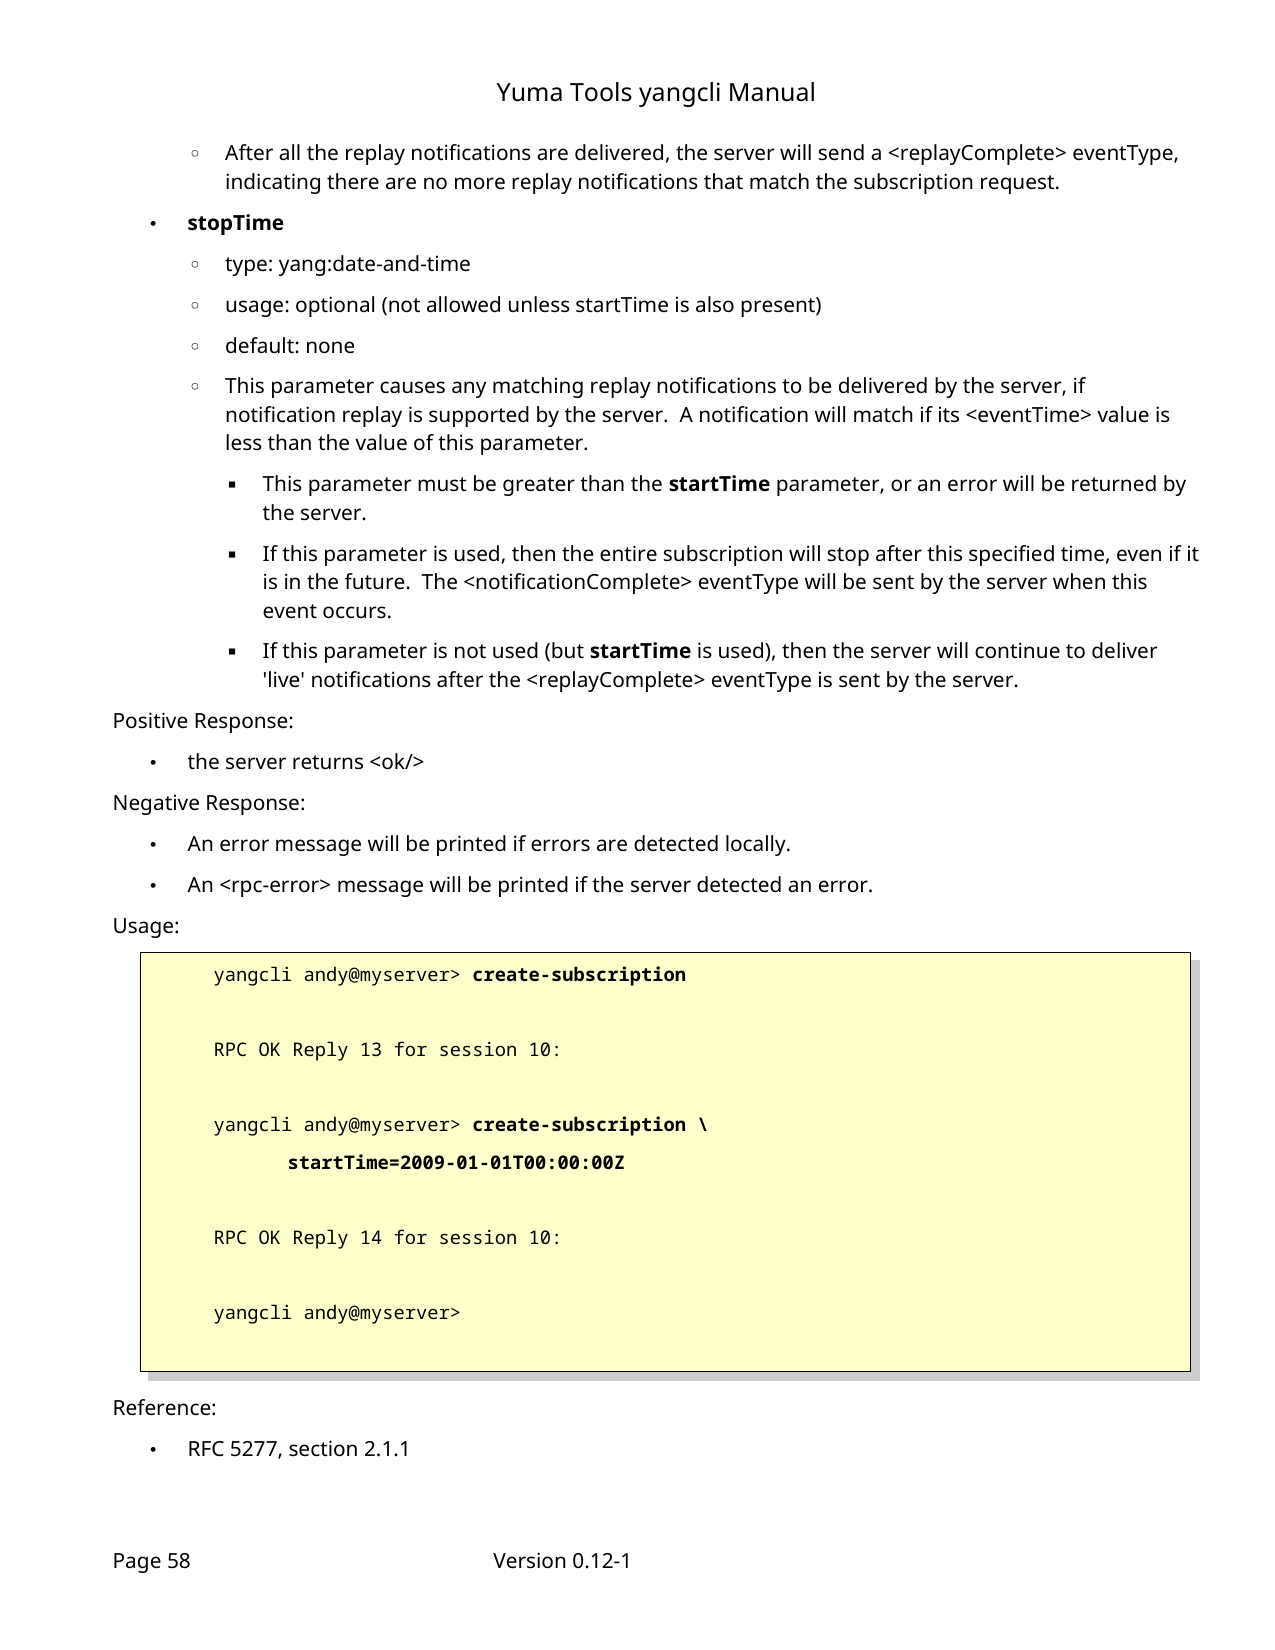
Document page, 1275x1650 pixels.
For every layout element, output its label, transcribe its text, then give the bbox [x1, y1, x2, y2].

list An error message will be printed if errors are detected locally. [150, 829, 1200, 857]
text RPC OK Reply 13 for session 10: [141, 1027, 1190, 1062]
text Usage: [112, 911, 1200, 939]
text Reference: [112, 1393, 1200, 1422]
list This parameter causes any matching replay notifications to be delivered by the server, if notification replay is supported by the server. A notification will match if its <eventTime> value is less than the value of this parameter. [187, 372, 1200, 457]
list RFC 5277, section 2.1.1 [150, 1434, 1200, 1462]
list After all the replay notifications are delivered, the server will send a <replayComplete> eventType, indicating there are no more replay notifications that match the subscription request. [187, 138, 1200, 195]
text Negative Response: [112, 788, 1200, 816]
list usage: optional (not allowed unless startTime is also present) [187, 290, 1200, 318]
text yangcli andy@myserver> create-subscription \ [141, 1102, 1190, 1137]
list If this parameter is used, then the entire subscription will stop after this specified time, even if it is in the future. The <notificationComplete> eventType will be sent by the server when this event occurs. [225, 539, 1200, 624]
text RPC OK Reply 14 for session 10: [141, 1214, 1190, 1250]
text startTime=2009-01-01T00:00:00Z [141, 1139, 1190, 1175]
text Positive Response: [112, 706, 1200, 734]
list default: none [187, 331, 1200, 359]
list If this parameter is not used (but startTime is used), then the server will continue to deliver 'live' notifications after the <replayComplete> eventType is sent by the server. [225, 637, 1200, 693]
list An <rpc-error> message will be printed if the server detected an error. [150, 870, 1200, 898]
list stopTime [150, 208, 1200, 236]
text yangcli andy@myserver> [141, 1289, 1190, 1325]
text yangcli andy@myserver> create-subscription [141, 953, 1190, 987]
list This parameter must be greater than the startTime parameter, or an error will be returned by the server. [225, 469, 1200, 526]
list type: yang:date-and-time [187, 249, 1200, 277]
list the server returns <ok/> [150, 747, 1200, 775]
